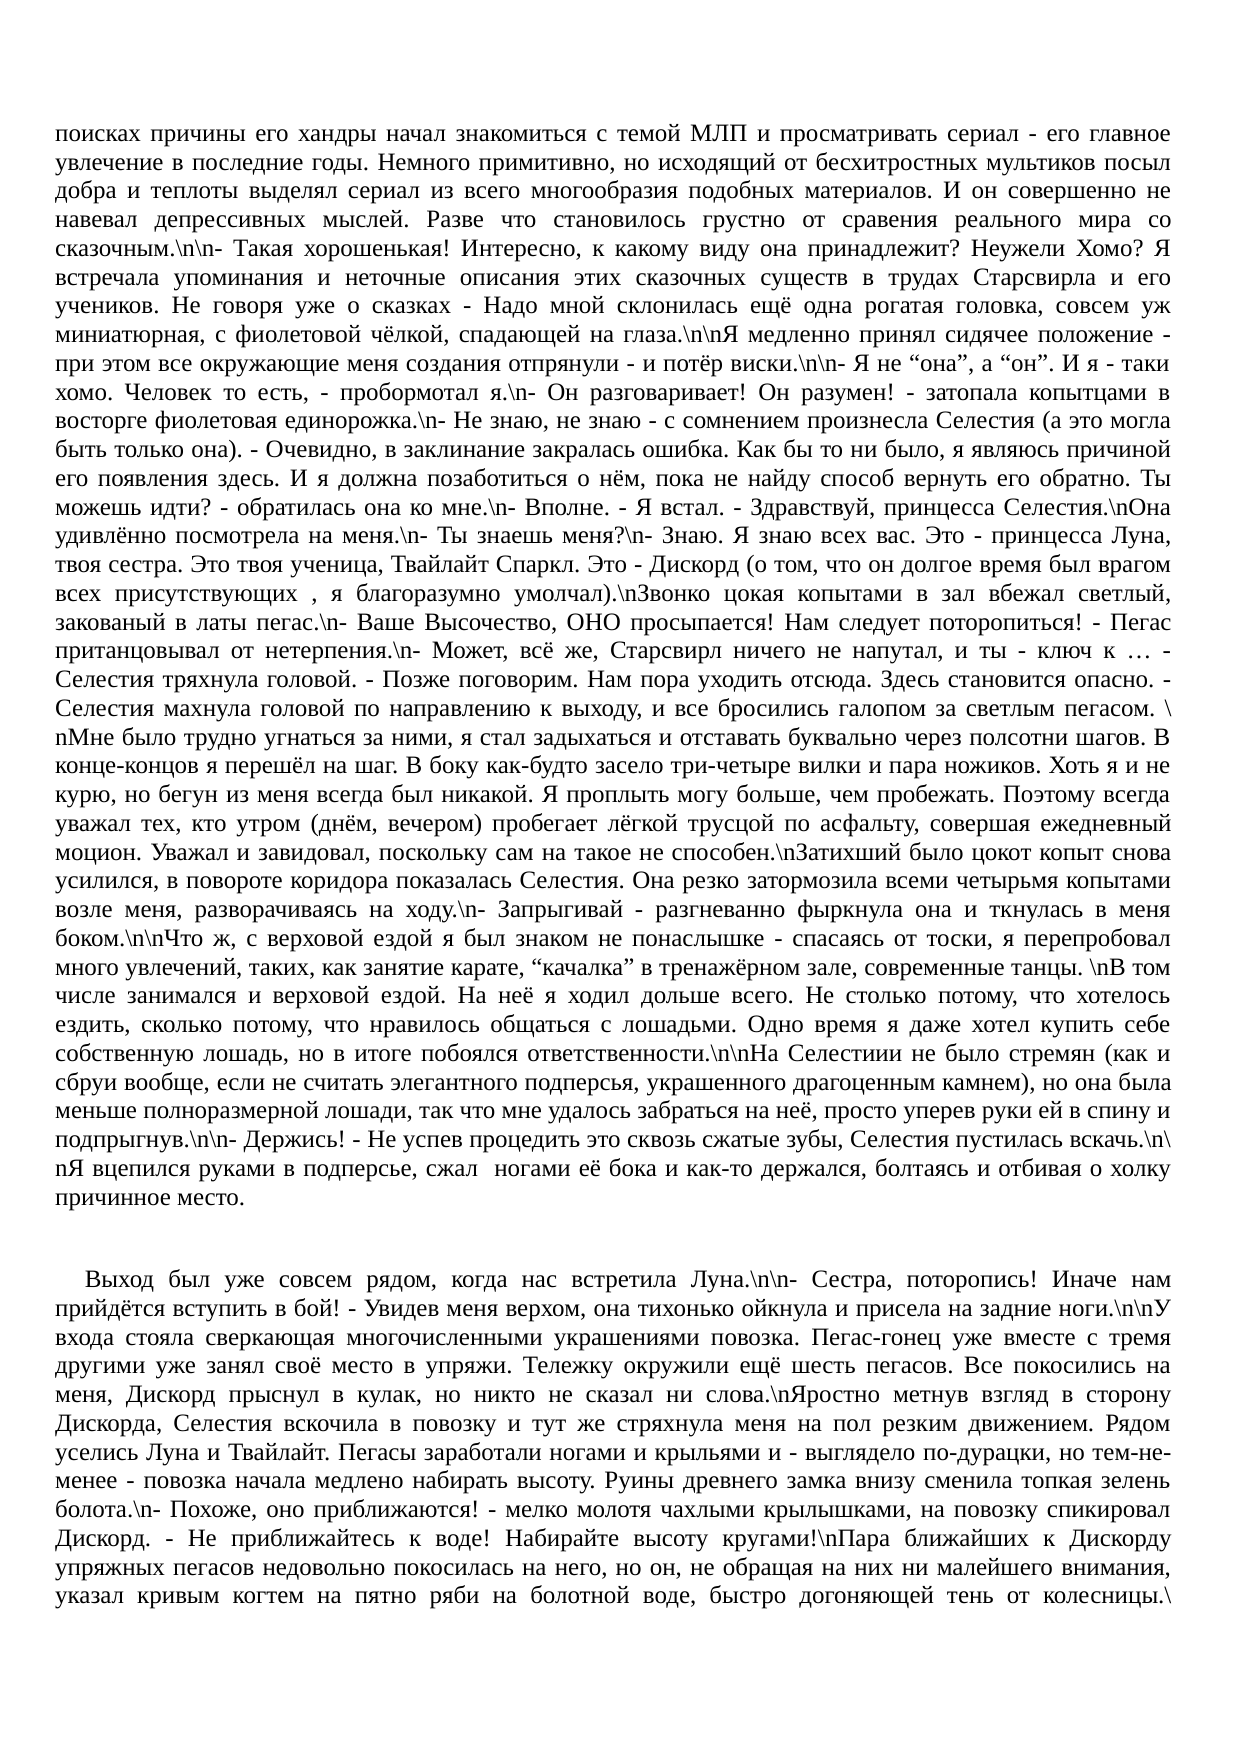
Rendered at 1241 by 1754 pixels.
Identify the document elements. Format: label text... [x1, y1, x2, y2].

text Выход был уже совсем рядом, когда нас встретила Луна.\n\n- Сестра, поторопись! Иначе нам прийдётся вступить в бой! - Увидев меня верхом, она тихонько ойкнула и присела на задние ноги.\n\nУ входа стояла сверкающая многочисленными украшениями повозка. Пегас-гонец уже вместе с тремя другими уже занял своё место в упряжи. Тележку окружили ещё шесть пегасов. Все покосились на меня, Дискорд прыснул в кулак, но никто не сказал ни слова.\nЯростно метнув взгляд в сторону Дискорда, Селестия вскочила в повозку и тут же стряхнула меня на пол резким движением. Рядом уселись Луна и Твайлайт. Пегасы заработали ногами и крыльями и - выглядело по-дурацки, но тем-не-менее - повозка начала медлено набирать высоту. Руины древнего замка внизу сменила топкая зелень болота.\n- Похоже, оно приближаются! - мелко молотя чахлыми крылышками, на повозку спикировал Дискорд. - Не приближайтесь к воде! Набирайте высоту кругами!\nПара ближайших к Дискорду упряжных пегасов недовольно покосилась на него, но он, не обращая на них ни малейшего внимания, указал кривым когтем на пятно ряби на болотной воде, быстро догоняющей тень от колесницы.\ [55, 1264, 1172, 1609]
text поисках причины его хандры начал знакомиться с темой МЛП и просматривать сериал - его главное увлечение в последние годы. Немного примитивно, но исходящий от бесхитростных мультиков посыл добра и теплоты выделял сериал из всего многообразия подобных материалов. И он совершенно не навевал депрессивных мыслей. Разве что становилось грустно от сравения реального мира со сказочным.\n\n- Такая хорошенькая! Интересно, к какому виду она принадлежит? Неужели Хомо? Я встречала упоминания и неточные описания этих сказочных существ в трудах Старсвирла и его учеников. Не говоря уже о сказках - Надо мной склонилась ещё одна рогатая головка, совсем уж миниатюрная, с фиолетовой чёлкой, спадающей на глаза.\n\nЯ медленно принял сидячее положение - при этом все окружающие меня создания отпрянули - и потёр виски.\n\n- Я не “она”, а “он”. И я - таки хомо. Человек то есть, - пробормотал я.\n- Он разговаривает! Он разумен! - затопала копытцами в восторге фиолетовая единорожка.\n- Не знаю, не знаю - с сомнением произнесла Селестия (а это могла быть только она). - Очевидно, в заклинание закралась ошибка. Как бы то ни было, я являюсь причиной его появления здесь. И я должна позаботиться о нём, пока не найду способ вернуть его обратно. Ты можешь идти? - обратилась она ко мне.\n- Вполне. - Я встал. - Здравствуй, принцесса Селестия.\nОна удивлённо посмотрела на меня.\n- Ты знаешь меня?\n- Знаю. Я знаю всех вас. Это - принцесса Луна, твоя сестра. Это твоя ученица, Твайлайт Спаркл. Это - Дискорд (о том, что он долгое время был врагом всех присутствующих , я благоразумно умолчал).\nЗвонко цокая копытами в зал вбежал светлый, закованый в латы пегас.\n- Ваше Высочество, ОНО просыпается! Нам следует поторопиться! - Пегас пританцовывал от нетерпения.\n- Может, всё же, Старсвирл ничего не напутал, и ты - ключ к … - Селестия тряхнула головой. - Позже поговорим. Нам пора уходить отсюда. Здесь становится опасно. - Селестия махнула головой по направлению к выходу, и все бросились галопом за светлым пегасом. \nМне было трудно угнаться за ними, я стал задыхаться и отставать буквально через полсотни шагов. В конце-концов я перешёл на шаг. В боку как-будто засело три-четыре вилки и пара ножиков. Хоть я и не курю, но бегун из меня всегда был никакой. Я проплыть могу больше, чем пробежать. Поэтому всегда уважал тех, кто утром (днём, вечером) пробегает лёгкой трусцой по асфальту, совершая ежедневный моцион. Уважал и завидовал, поскольку сам на такое не способен.\nЗатихший было цокот копыт снова усилился, в повороте коридора показалась Селестия. Она резко затормозила всеми четырьмя копытами возле меня, разворачиваясь на ходу.\n- Запрыгивай - разгневанно фыркнула она и ткнулась в меня боком.\n\nЧто ж, с верховой ездой я был знаком не понаслышке - спасаясь от тоски, я перепробовал много увлечений, таких, как занятие карате, “качалка” в тренажёрном зале, современные танцы. \nВ том числе занимался и верховой ездой. На неё я ходил дольше всего. Не столько потому, что хотелось ездить, сколько потому, что нравилось общаться с лошадьми. Одно время я даже хотел купить себе собственную лошадь, но в итоге побоялся ответственности.\n\nНа Селестиии не было стремян (как и сбруи вообще, если не считать элегантного подперсья, украшенного драгоценным камнем), но она была меньше полноразмерной лошади, так что мне удалось забраться на неё, просто уперев руки ей в спину и подпрыгнув.\n\n- Держись! - Не успев процедить это сквозь сжатые зубы, Селестия пустилась вскачь.\n\nЯ вцепился руками в подперсье, сжал ногами её бока и как-то держался, болтаясь и отбивая о холку причинное место. [55, 118, 1172, 1211]
